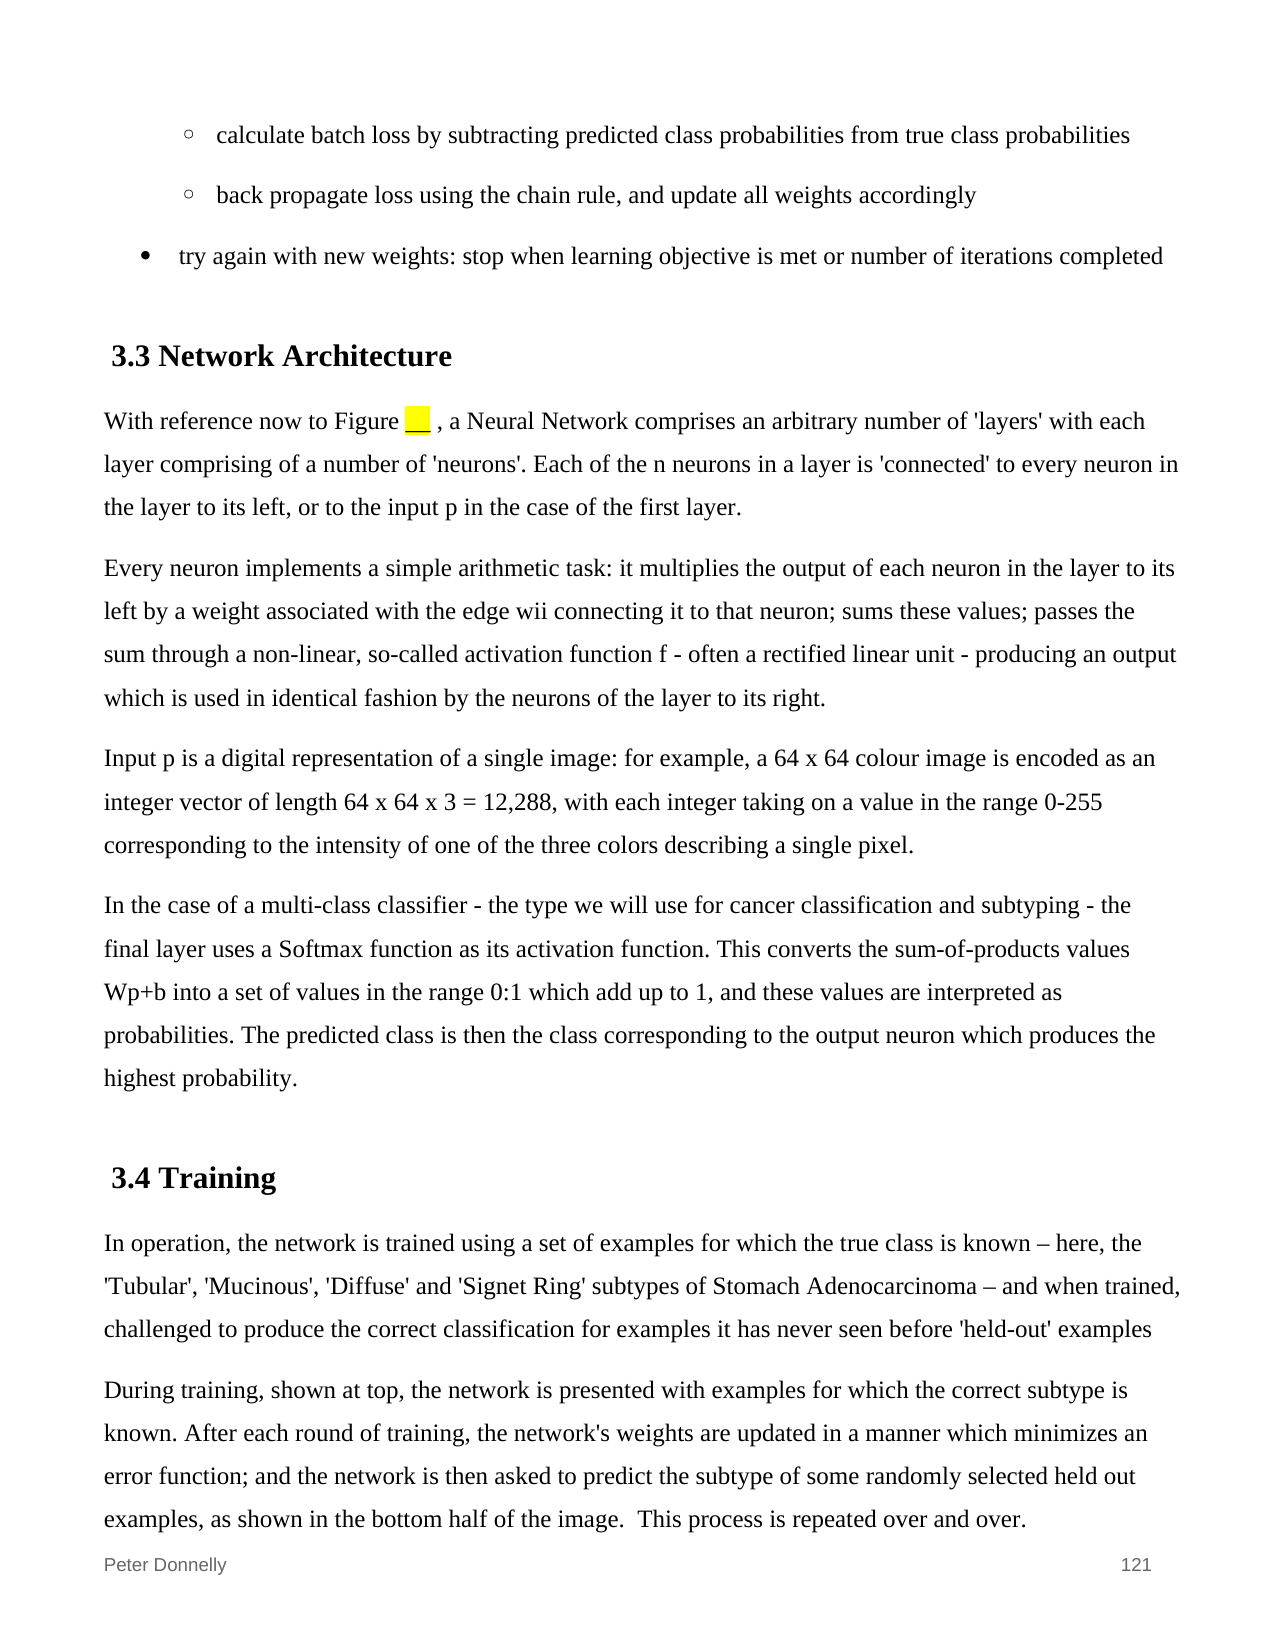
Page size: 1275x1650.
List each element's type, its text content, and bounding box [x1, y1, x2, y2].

list back propagate loss using the chain rule, and update all weights accordingly [178, 181, 1181, 209]
text In operation, the network is trained using a set of examples for which the true class is known – here, the 'Tubular', 'Mucinous', 'Diffuse' and 'Signet Ring' subtypes of Stomach Adenocarcinoma – and when trained, challenged to produce the correct classification for examples it has never seen before 'held-out' examples [103, 1228, 1181, 1343]
subtitle Training [103, 1159, 1181, 1195]
text Every neuron implements a simple arithmetic task: it multiplies the output of each neuron in the layer to its left by a weight associated with the edge wii connecting it to that neuron; sums these values; passes the sum through a non-linear, so-called activation function f - often a rectified linear unit - producing an output which is used in identical fashion by the neurons of the layer to its right. [103, 553, 1181, 711]
text With reference now to Figure __ , a Neural Network comprises an arbitrary number of 'layers' with each layer comprising of a number of 'neurons'. Each of the n neurons in a layer is 'connected' to every neuron in the layer to its left, or to the input p in the case of the first layer. [103, 406, 1181, 521]
text In the case of a multi-class classifier - the type we will use for cancer classification and subtyping - the final layer uses a Softmax function as its activation function. This converts the sum-of-products values Wp+b into a set of values in the range 0:1 which add up to 1, and these values are interpreted as probabilities. The predicted class is then the class corresponding to the output neuron which produces the highest probability. [103, 891, 1181, 1092]
text Input p is a digital representation of a single image: for example, a 64 x 64 colour image is encoded as an integer vector of length 64 x 64 x 3 = 12,288, with each integer taking on a value in the range 0-255 corresponding to the intensity of one of the three colors describing a single pixel. [103, 743, 1181, 858]
text During training, shown at top, the network is presented with examples for which the correct subtype is known. After each round of training, the network's weights are updated in a manner which minimizes an error function; and the network is then asked to predict the subtype of some randomly selected held out examples, as shown in the bottom half of the image. This process is repeated over and over. [103, 1375, 1181, 1533]
list calculate batch loss by subtracting predicted class probabilities from true class probabilities [178, 120, 1181, 148]
list try again with new weights: stop when learning objective is met or number of iterations completed [141, 241, 1181, 270]
subtitle Network Architecture [103, 338, 1181, 374]
